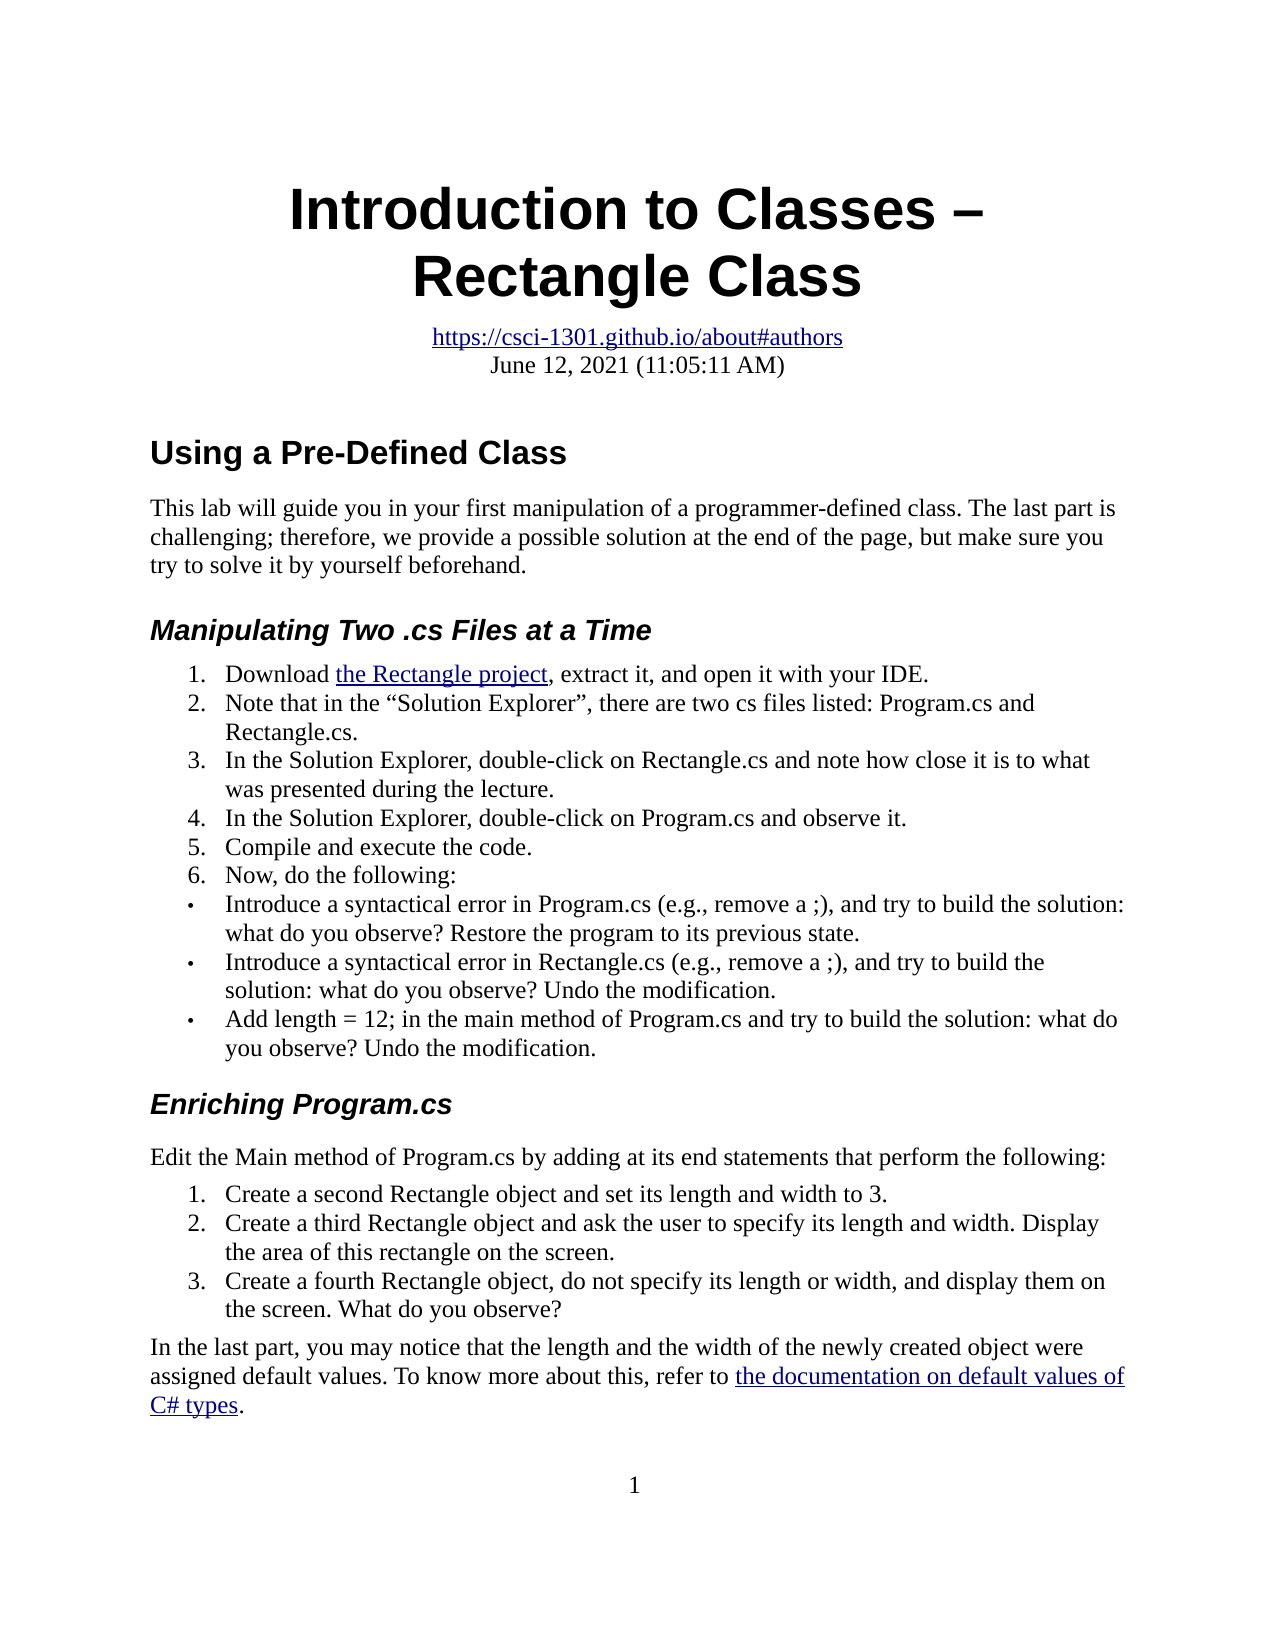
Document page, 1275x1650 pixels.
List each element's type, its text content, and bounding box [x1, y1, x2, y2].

text June 12, 2021 (11:05:11 AM) [150, 350, 1125, 379]
list Create a fourth Rectangle object, do not specify its length or width, and display them on the screen. What do you observe? [187, 1266, 1125, 1323]
list Add length = 12; in the main method of Program.cs and try to build the solution: what do you observe? Undo the modification. [187, 1004, 1125, 1062]
list Note that in the “Solution Explorer”, there are two cs files listed: Program.cs and Rectangle.cs. [187, 688, 1125, 746]
subtitle Using a Pre-Defined Class [150, 433, 1125, 472]
list Download the Rectangle project, extract it, and open it with your IDE. [187, 659, 1125, 688]
list In the Solution Explorer, double-click on Program.cs and observe it. [187, 803, 1125, 832]
text https://csci-1301.github.io/about#authors [150, 322, 1125, 350]
list Compile and execute the code. [187, 832, 1125, 861]
list Now, do the following: [187, 861, 1125, 889]
list Introduce a syntactical error in Program.cs (e.g., remove a ;), and try to build the solution: what do you observe? Restore the program to its previous state. [187, 889, 1125, 947]
text In the last part, you may notice that the length and the width of the newly created object were assigned default values. To know more about this, refer to the documentation on default values of C# types. [150, 1332, 1125, 1418]
list Create a second Rectangle object and set its length and width to 3. [187, 1179, 1125, 1208]
text Edit the Main method of Program.cs by adding at its end statements that perform the following: [150, 1142, 1125, 1171]
list Create a third Rectangle object and ask the user to specify its length and width. Display the area of this rectangle on the screen. [187, 1208, 1125, 1266]
title Introduction to Classes – Rectangle Class [150, 175, 1125, 309]
subtitle Enriching Program.cs [150, 1087, 1125, 1120]
list In the Solution Explorer, double-click on Rectangle.cs and note how close it is to what was presented during the lecture. [187, 746, 1125, 803]
subtitle Manipulating Two .cs Files at a Time [150, 613, 1125, 647]
list Introduce a syntactical error in Rectangle.cs (e.g., remove a ;), and try to build the solution: what do you observe? Undo the modification. [187, 947, 1125, 1004]
text This lab will guide you in your first manipulation of a programmer-defined class. The last part is challenging; therefore, we provide a possible solution at the end of the page, but make sure you try to solve it by yourself beforehand. [150, 493, 1125, 579]
